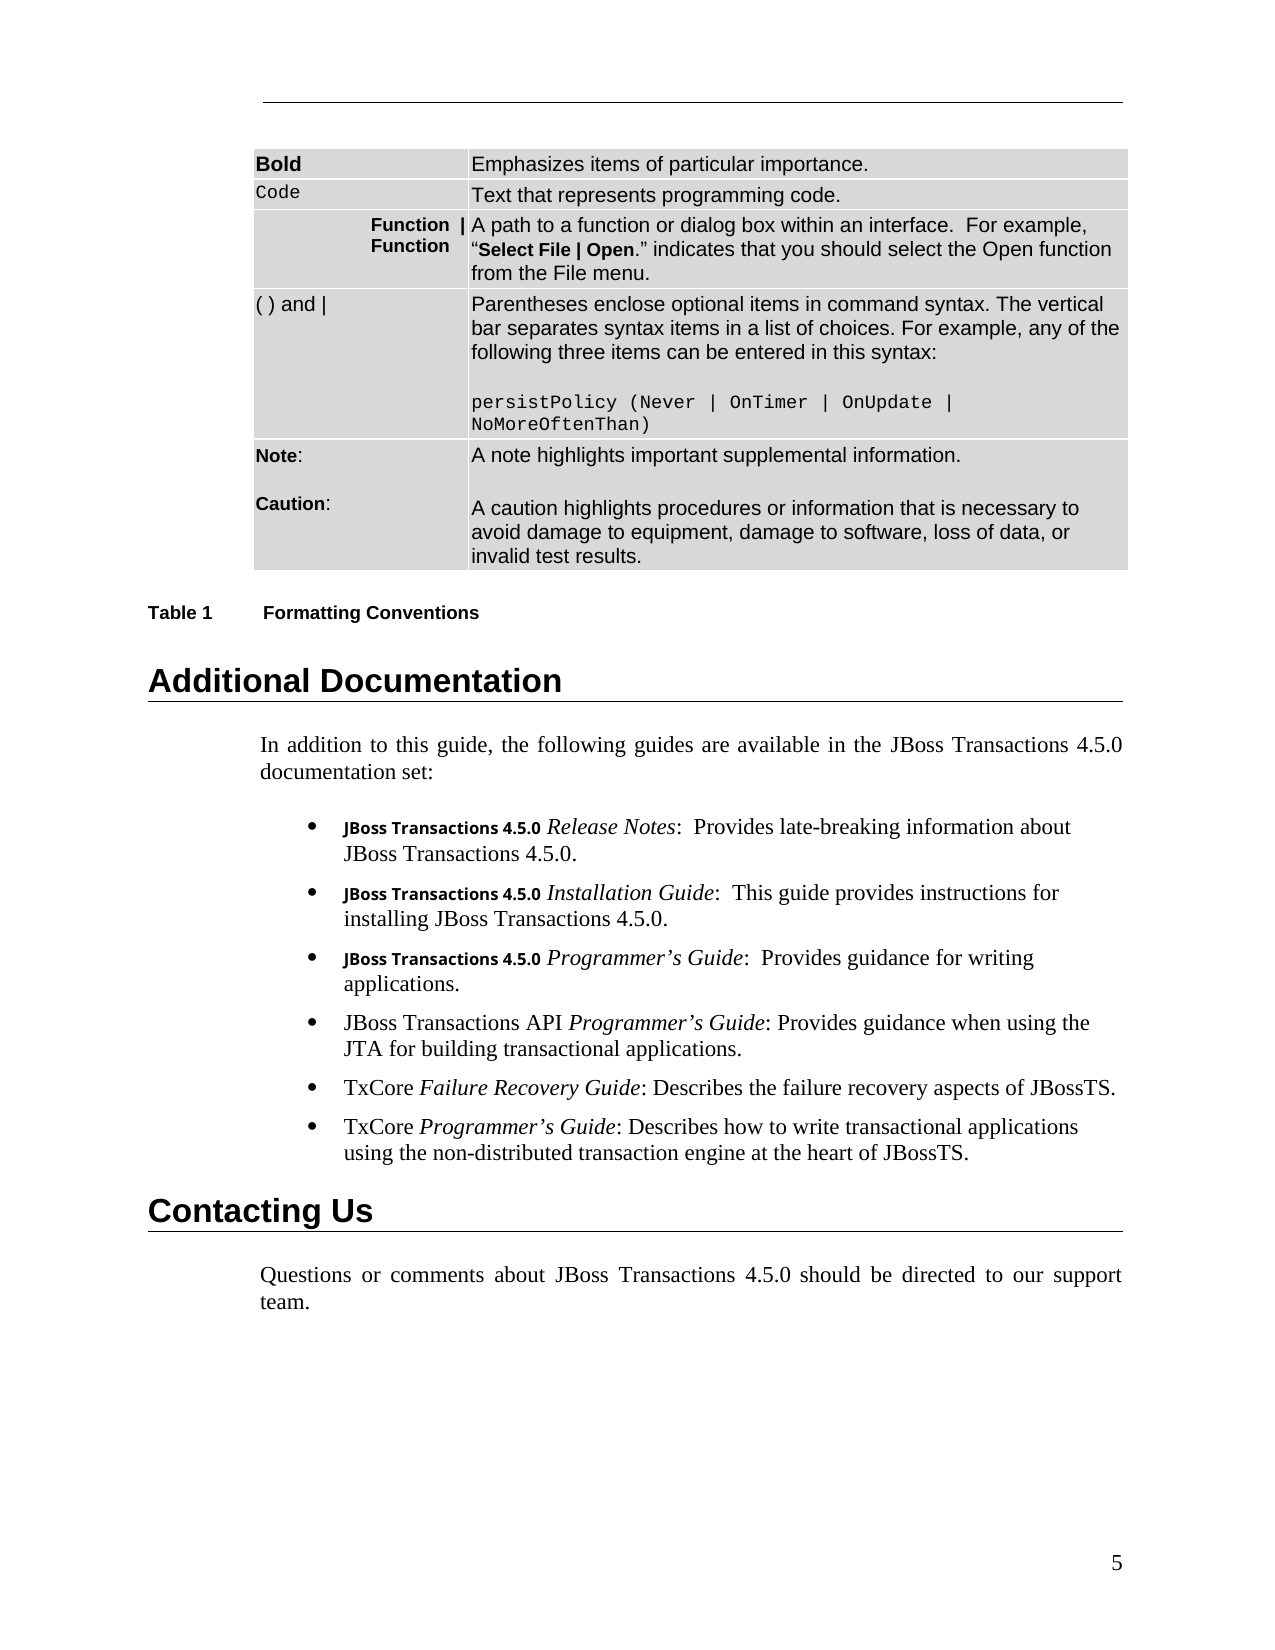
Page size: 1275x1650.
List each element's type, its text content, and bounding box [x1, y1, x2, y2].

list TxCore Programmer’s Guide: Describes how to write transactional applications using the non-distributed transaction engine at the heart of JBossTS. [308, 1113, 1123, 1166]
table_cell ( ) and | [254, 289, 468, 438]
list JBoss Transactions API Programmer’s Guide: Provides guidance when using the JTA for building transactional applications. [308, 1009, 1123, 1062]
list JBoss Transactions 4.4.0 Installation Guide: This guide provides instructions for installing JBoss Transactions 4.4.0. [308, 878, 1123, 931]
text Table 1 Formatting Conventions [148, 602, 1123, 623]
subtitle Additional Documentation [148, 661, 1123, 701]
table_cell A path to a function or dialog box within an interface. For example, “Select File | Open.” indicates that you should select the Open function from the File menu. [469, 210, 1128, 288]
text In addition to this guide, the following guides are available in the JBoss Transactions 4.4.0 documentation set: [260, 731, 1123, 784]
table_cell Code [254, 180, 468, 209]
text Questions or comments about JBoss Transactions 4.4.0 should be directed to our support team. [260, 1261, 1123, 1314]
list JBoss Transactions 4.4.0 Release Notes: Provides late-breaking information about JBoss Transactions 4.4.0. [308, 813, 1123, 866]
subtitle Contacting Us [148, 1191, 1123, 1231]
table_cell Parentheses enclose optional items in command syntax. The vertical bar separates syntax items in a list of choices. For example, any of the following three items can be entered in this syntax: persistPolicy (Never | OnTimer | OnUpdate | NoMoreOftenThan) [469, 289, 1128, 438]
list JBoss Transactions 4.4.0 Programmer’s Guide: Provides guidance for writing applications. [308, 944, 1123, 996]
table_cell Note: Caution: [254, 440, 468, 570]
list TxCore Failure Recovery Guide: Describes the failure recovery aspects of JBossTS. [308, 1074, 1123, 1101]
table_cell A note highlights important supplemental information. A caution highlights procedures or information that is necessary to avoid damage to equipment, damage to software, loss of data, or invalid test results. [469, 440, 1128, 570]
table_cell Text that represents programming code. [469, 180, 1128, 209]
table_cell Function | Function [254, 210, 468, 288]
table_cell Bold [254, 149, 468, 178]
table_cell Emphasizes items of particular importance. [469, 149, 1128, 178]
